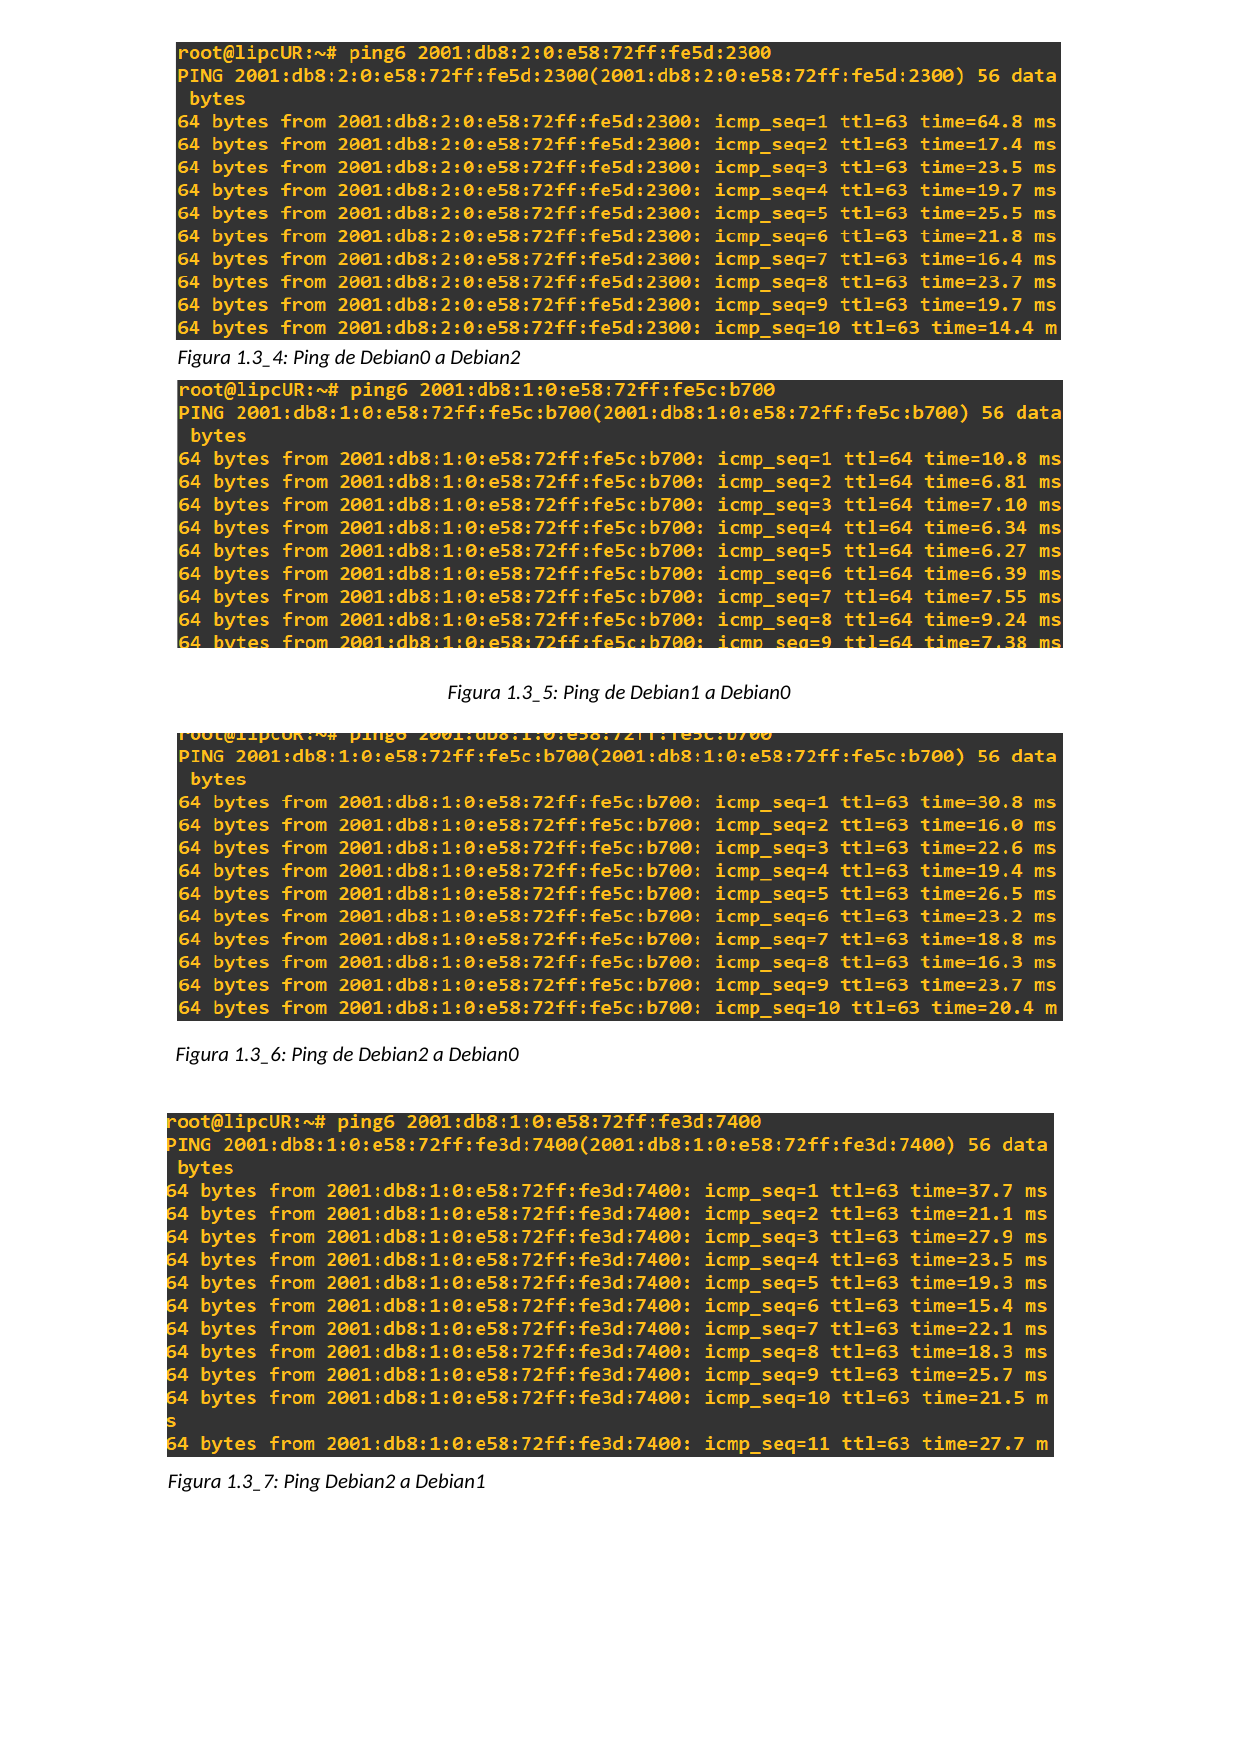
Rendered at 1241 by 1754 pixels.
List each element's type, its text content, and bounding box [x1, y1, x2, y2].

text Figura 1.3_5: Ping de Debian1 a Debian0 [177, 648, 1063, 705]
